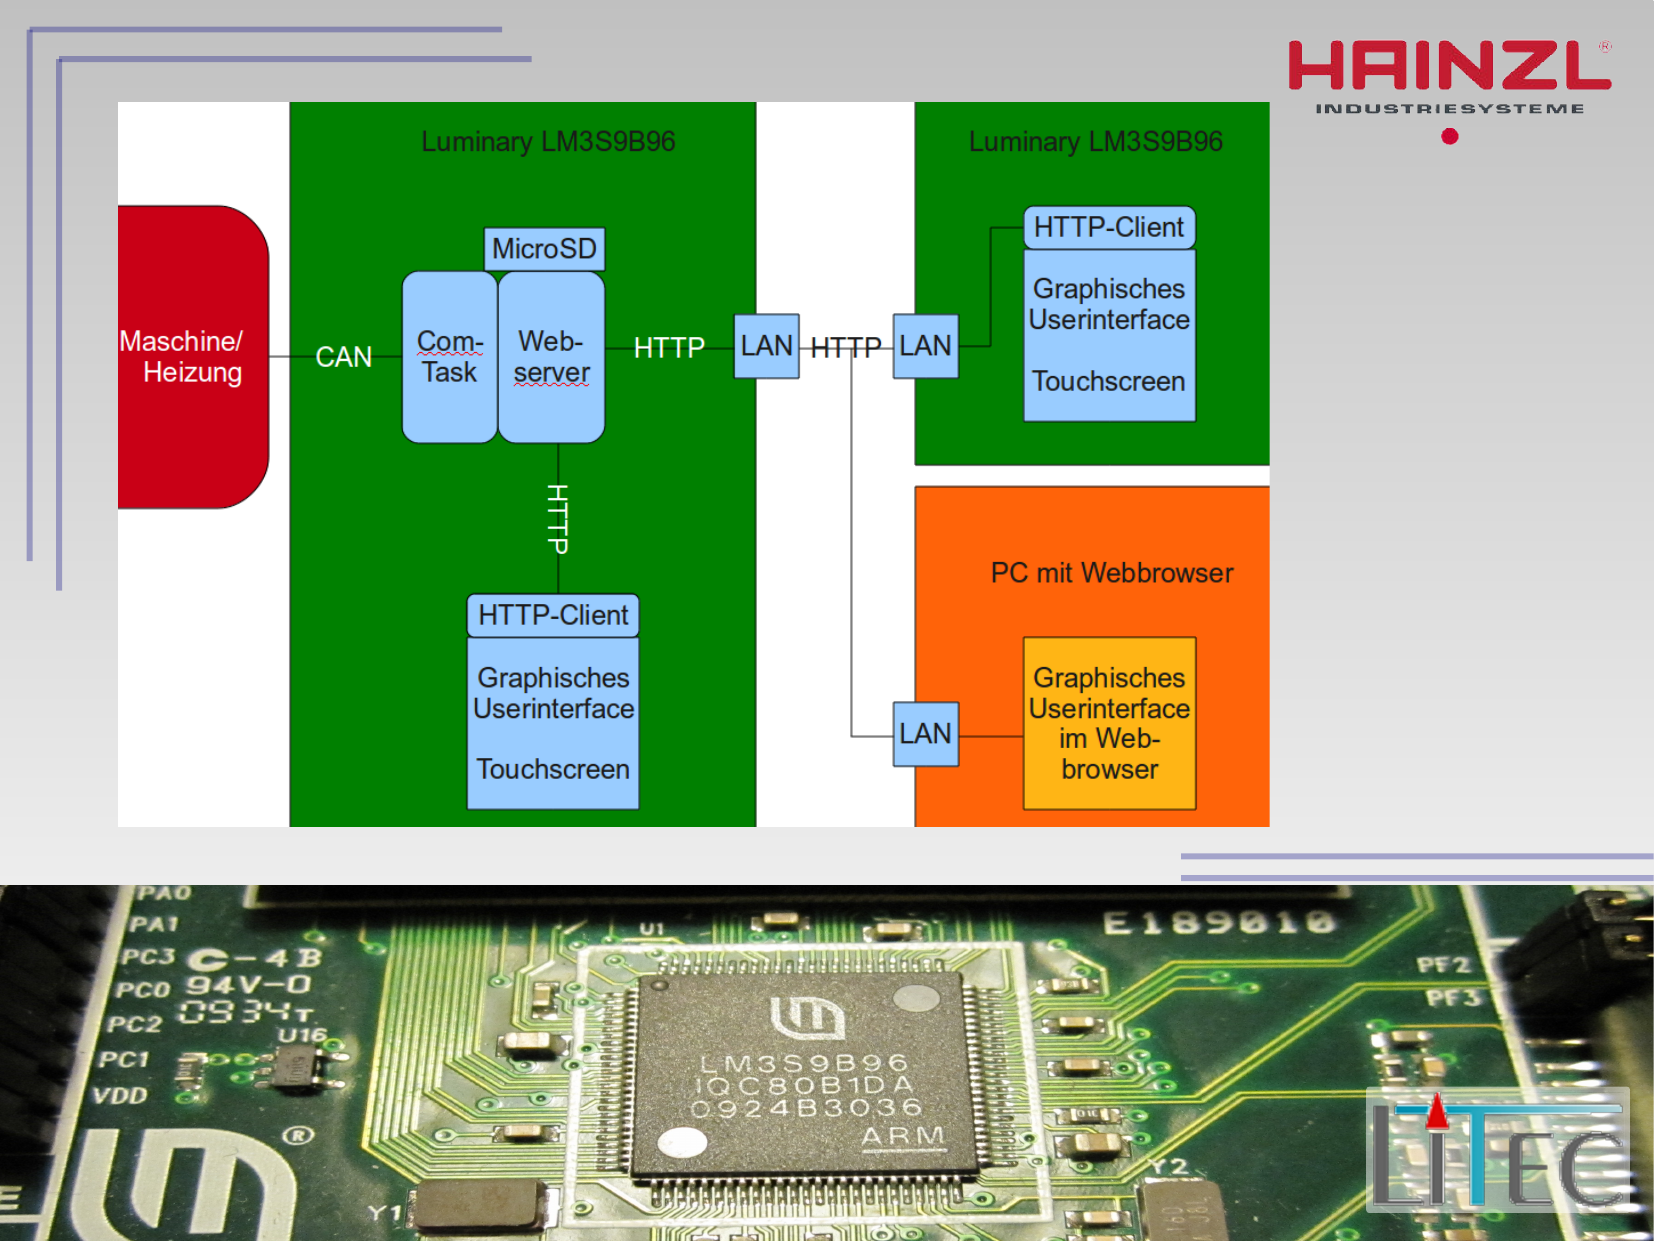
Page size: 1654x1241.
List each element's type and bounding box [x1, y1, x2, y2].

picture [0, 951, 1654, 1093]
picture [118, 29, 1625, 827]
picture [1373, 1093, 1624, 1207]
